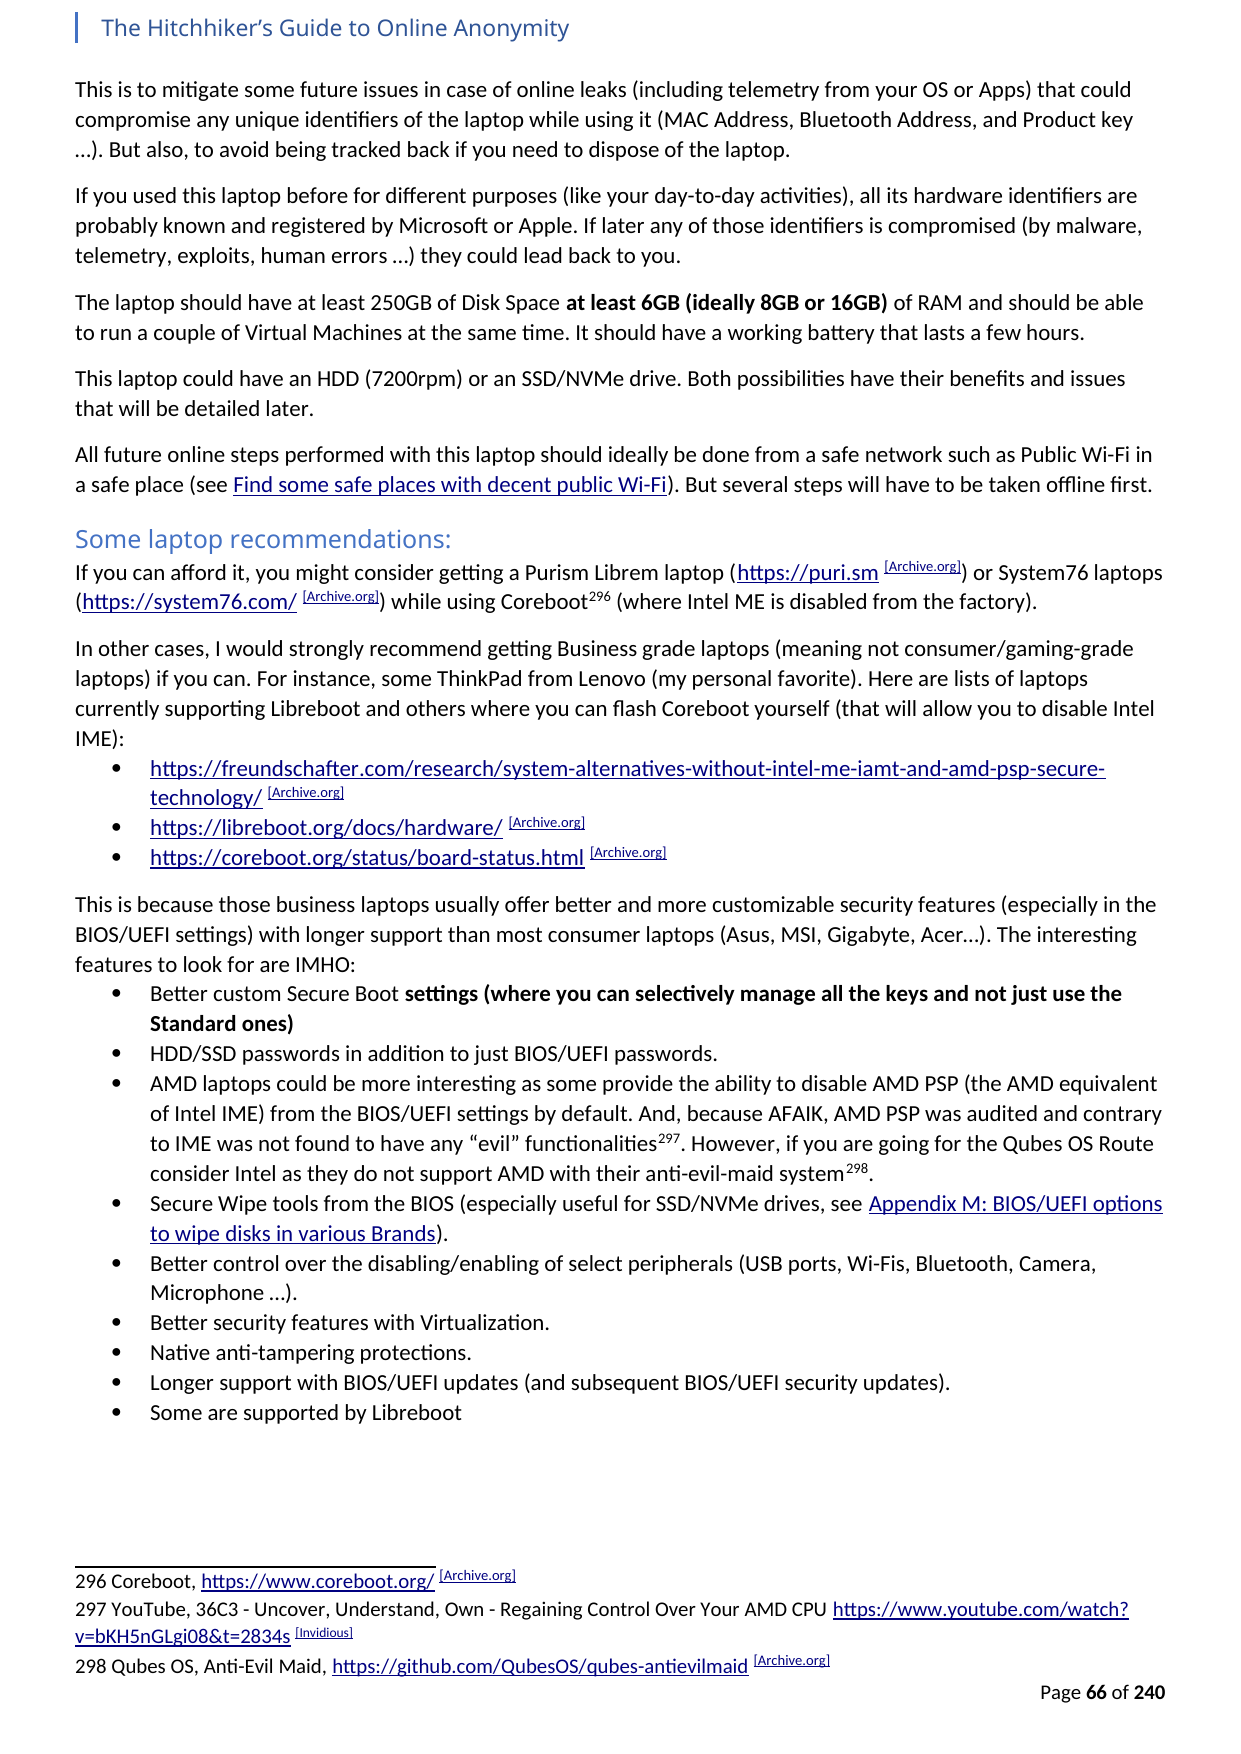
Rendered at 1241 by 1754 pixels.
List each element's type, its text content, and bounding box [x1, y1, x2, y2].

list Better custom Secure Boot settings (where you can selectively manage all the keys and not just use the Standard ones) [112, 979, 1165, 1037]
list Better control over the disabling/enabling of select peripherals (USB ports, Wi-Fis, Bluetooth, Camera, Microphone …). [112, 1249, 1165, 1307]
list HDD/SSD passwords in addition to just BIOS/UEFI passwords. [112, 1039, 1165, 1067]
text If you used this laptop before for different purposes (like your day-to-day activities), all its hardware identifiers are probably known and registered by Microsoft or Apple. If later any of those identifiers is compromised (by malware, telemetry, exploits, human errors …) they could lead back to you. [75, 181, 1165, 269]
text In other cases, I would strongly recommend getting Business grade laptops (meaning not consumer/gaming-grade laptops) if you can. For instance, some ThinkPad from Lenovo (my personal favorite). Here are lists of laptops currently supporting Libreboot and others where you can flash Coreboot yourself (that will allow you to disable Intel IME): [75, 634, 1165, 752]
text This laptop could have an HDD (7200rpm) or an SSD/NVMe drive. Both possibilities have their benefits and issues that will be detailed later. [75, 364, 1165, 422]
text Coreboot, https://www.coreboot.org/ [Archive.org] [75, 1567, 1165, 1595]
list Secure Wipe tools from the BIOS (especially useful for SSD/NVMe drives, see Appendix M: BIOS/UEFI options to wipe disks in various Brands). [112, 1189, 1165, 1247]
list YouTube, 36C3 - Uncover, Understand, Own - Regaining Control Over Your AMD CPU https://www.youtube.com/watch?v=bKH5nGLgi08&t=2834s [Invidious] [75, 1597, 1165, 1649]
list Longer support with BIOS/UEFI updates (and subsequent BIOS/UEFI security updates). [112, 1368, 1165, 1396]
list Some are supported by Libreboot [112, 1398, 1165, 1426]
list Better security features with Virtualization. [112, 1308, 1165, 1336]
list https://coreboot.org/status/board-status.html [Archive.org] [112, 843, 1165, 871]
subtitle Some laptop recommendations: [75, 521, 1165, 555]
text The laptop should have at least 250GB of Disk Space at least 6GB (ideally 8GB or 16GB) of RAM and should be able to run a couple of Virtual Machines at the same time. It should have a working battery that lasts a few hours. [75, 288, 1165, 346]
text This is because those business laptops usually offer better and more customizable security features (especially in the BIOS/UEFI settings) with longer support than most consumer laptops (Asus, MSI, Gigabyte, Acer…). The interesting features to look for are IMHO: [75, 890, 1165, 978]
text If you can afford it, you might consider getting a Purism Librem laptop (https://puri.sm [Archive.org]) or System76 laptops (https://system76.com/ [Archive.org]) while using Coreboot (where Intel ME is disabled from the factory). [75, 558, 1165, 616]
list Native anti-tampering protections. [112, 1338, 1165, 1366]
text This is to mitigate some future issues in case of online leaks (including telemetry from your OS or Apps) that could compromise any unique identifiers of the laptop while using it (MAC Address, Bluetooth Address, and Product key …). But also, to avoid being tracked back if you need to dispose of the laptop. [75, 75, 1165, 163]
list https://freundschafter.com/research/system-alternatives-without-intel-me-iamt-and-amd-psp-secure-technology/ [Archive.org] [112, 754, 1165, 812]
list https://libreboot.org/docs/hardware/ [Archive.org] [112, 813, 1165, 841]
list Qubes OS, Anti-Evil Maid, https://github.com/QubesOS/qubes-antievilmaid [Archive.org] [75, 1651, 1165, 1679]
list AMD laptops could be more interesting as some provide the ability to disable AMD PSP (the AMD equivalent of Intel IME) from the BIOS/UEFI settings by default. And, because AFAIK, AMD PSP was audited and contrary to IME was not found to have any “evil” functionalities. However, if you are going for the Qubes OS Route consider Intel as they do not support AMD with their anti-evil-maid system. [112, 1069, 1165, 1187]
text All future online steps performed with this laptop should ideally be done from a safe network such as Public Wi-Fi in a safe place (see Find some safe places with decent public Wi-Fi). But several steps will have to be taken offline first. [75, 441, 1165, 498]
